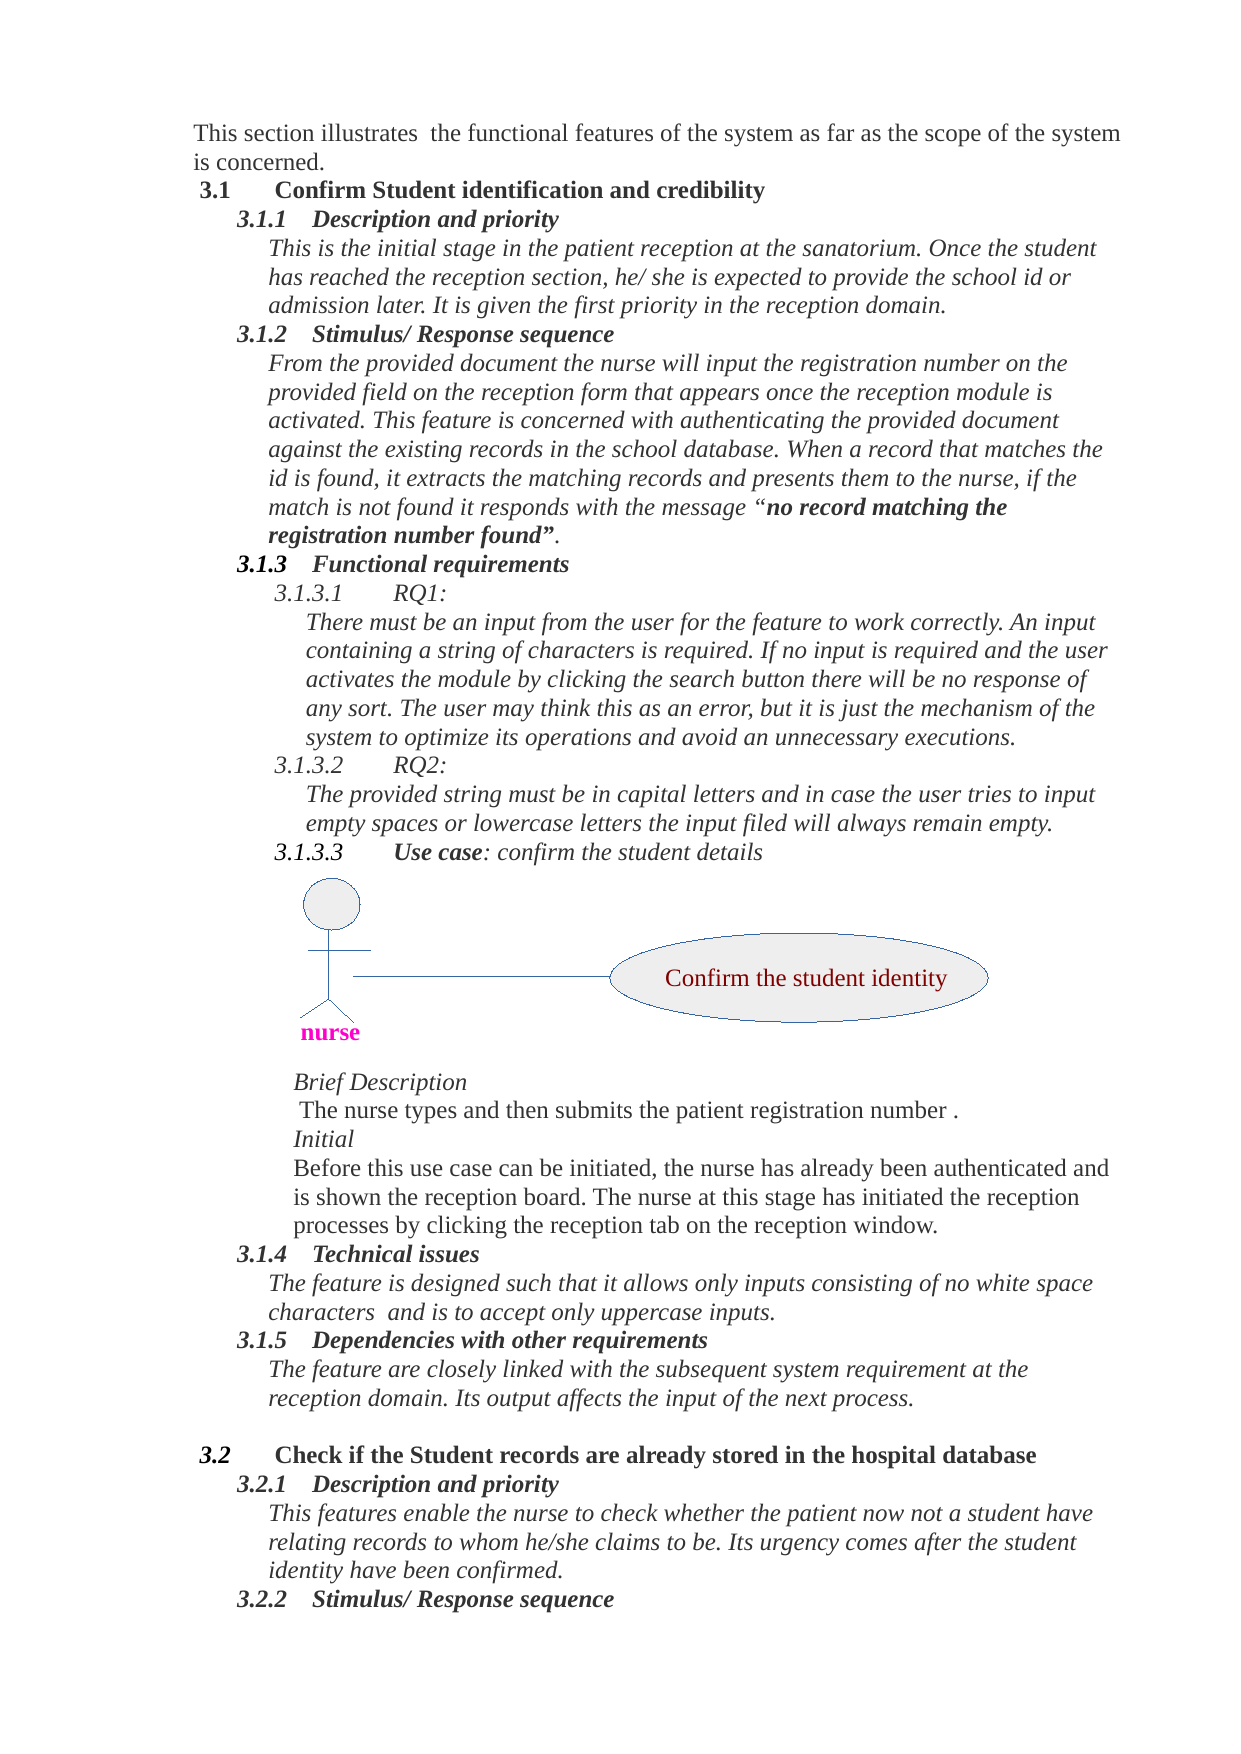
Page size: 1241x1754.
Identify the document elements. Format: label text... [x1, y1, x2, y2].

text The nurse types and then submits the patient registration number . [118, 1096, 1122, 1124]
text Before this use case can be initiated, the nurse has already been authenticated and is shown the reception board. The nurse at this stage has initiated the reception processes by clicking the reception tab on the reception window. [118, 1153, 1122, 1239]
list Check if the Student records are already stored in the hospital database [193, 1441, 1122, 1469]
list Confirm Student identification and credibility [193, 176, 1122, 204]
list The feature is designed such that it allows only inputs consisting of no white space characters and is to accept only uppercase inputs. [231, 1268, 1122, 1326]
list This features enable the nurse to check whether the patient now not a student have relating records to whom he/she claims to be. Its urgency comes after the student identity have been confirmed. [231, 1498, 1122, 1584]
list There must be an input from the user for the feature to work correctly. An input containing a string of characters is required. If no input is required and the user activates the module by clicking the search button there will be no response of any sort. The user may think this as an error, but it is just the mechanism of the system to optimize its operations and avoid an unnecessary executions. [268, 607, 1122, 751]
text Initial [118, 1124, 1122, 1153]
list Functional requirements [231, 549, 1122, 578]
list Technical issues [231, 1239, 1122, 1268]
list This is the initial stage in the patient reception at the sanatorium. Once the student has reached the reception section, he/ she is expected to provide the school id or admission later. It is given the first priority in the reception domain. [231, 233, 1122, 319]
list From the provided document the nurse will input the registration number on the provided field on the reception form that appears once the reception module is activated. This feature is concerned with authenticating the provided document against the existing records in the school database. When a record that matches the id is found, it extracts the matching records and presents them to the nurse, if the match is not found it responds with the message “no record matching the registration number found”. [231, 348, 1122, 549]
list This section illustrates the functional features of the system as far as the scope of the system is concerned. [156, 118, 1122, 176]
list Stimulus/ Response sequence [231, 1584, 1122, 1613]
list Dependencies with other requirements [231, 1326, 1122, 1354]
list Description and priority [231, 1469, 1122, 1498]
list RQ2: [268, 751, 1122, 779]
text Brief Description [118, 1067, 1122, 1096]
list The feature are closely linked with the subsequent system requirement at the reception domain. Its output affects the input of the next process. [231, 1354, 1122, 1412]
list Description and priority [231, 204, 1122, 233]
list Use case: confirm the student details [268, 837, 1122, 866]
list RQ1: [268, 578, 1122, 607]
list Stimulus/ Response sequence [231, 319, 1122, 348]
list The provided string must be in capital letters and in case the user tries to input empty spaces or lowercase letters the input filed will always remain empty. [268, 779, 1122, 837]
